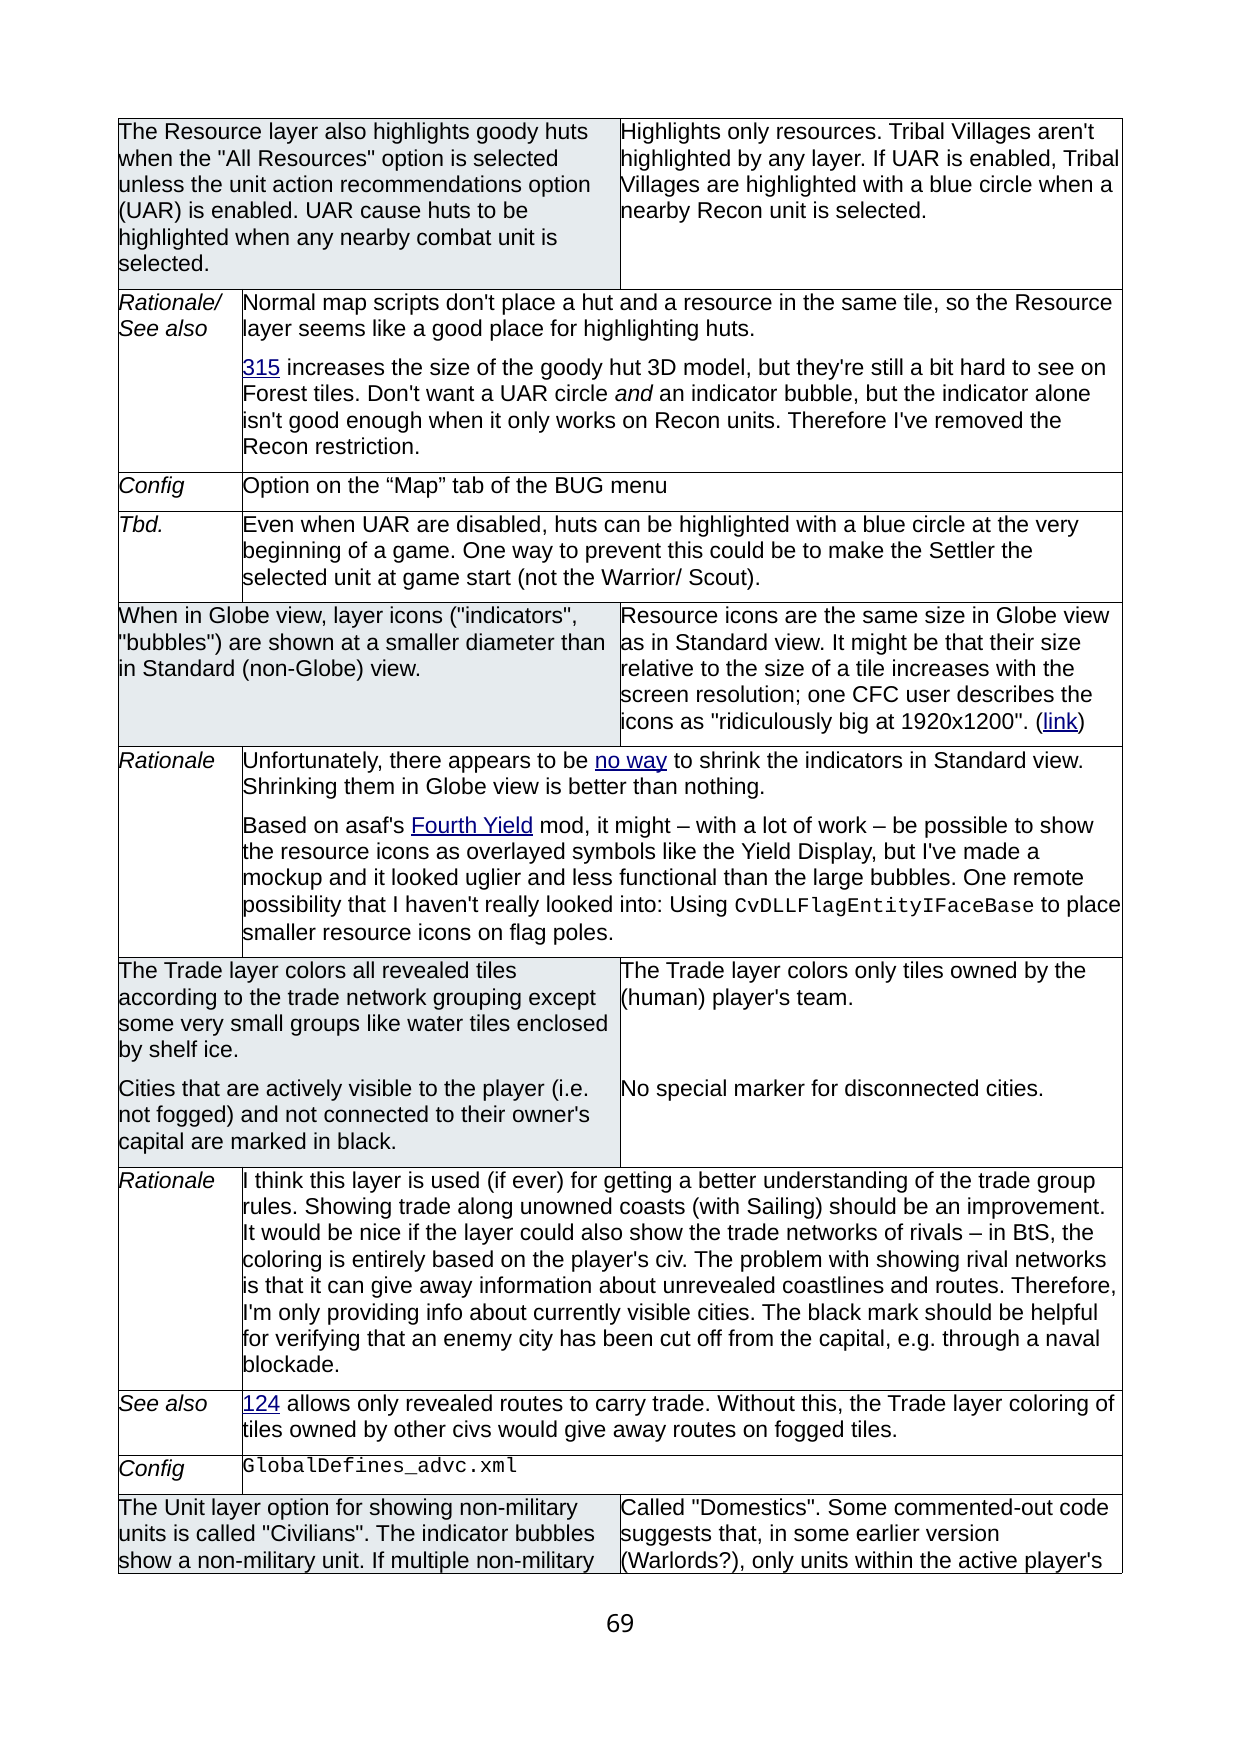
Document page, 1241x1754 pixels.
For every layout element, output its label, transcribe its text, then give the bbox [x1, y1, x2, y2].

table_cell Tbd. [119, 512, 242, 602]
table_cell Option on the “Map” tab of the BUG menu [243, 473, 1122, 511]
table_cell The Trade layer colors only tiles owned by the (human) player's team. No special marker for disconnected cities. [621, 958, 1122, 1167]
table_cell Even when UAR are disabled, huts can be highlighted with a blue circle at the very beginning of a game. One way to prevent this could be to make the Settler the selected unit at game start (not the Warrior/ Scout). [243, 512, 1122, 602]
table_cell Unfortunately, there appears to be no way to shrink the indicators in Standard view. Shrinking them in Globe view is better than nothing. Based on asaf's Fourth Yield mod, it might – with a lot of work – be possible to show the resource icons as overlayed symbols like the Yield Display, but I've made a mockup and it looked uglier and less functional than the large bubbles. One remote possibility that I haven't really looked into: Using CvDLLFlagEntityIFaceBase to place smaller resource icons on flag poles. [243, 747, 1122, 957]
table_cell The Resource layer also highlights goody huts when the "All Resources" option is selected unless the unit action recommendations option (UAR) is enabled. UAR cause huts to be highlighted when any nearby combat unit is selected. [119, 119, 620, 289]
table_cell Normal map scripts don't place a hut and a resource in the same tile, so the Resource layer seems like a good place for highlighting huts. 315 increases the size of the goody hut 3D model, but they're still a bit hard to see on Forest tiles. Don't want a UAR circle and an indicator bubble, but the indicator alone isn't good enough when it only works on Recon units. Therefore I've removed the Recon restriction. [243, 290, 1122, 472]
table_cell The Trade layer colors all revealed tiles according to the trade network grouping except some very small groups like water tiles enclosed by shelf ice. Cities that are actively visible to the player (i.e. not fogged) and not connected to their owner's capital are marked in black. [119, 958, 620, 1167]
table_cell Rationale/ See also [119, 290, 242, 472]
table_cell Rationale [119, 747, 242, 957]
table_cell Resource icons are the same size in Globe view as in Standard view. It might be that their size relative to the size of a tile increases with the screen resolution; one CFC user describes the icons as "ridiculously big at 1920x1200". (link) [621, 603, 1122, 746]
table_cell GlobalDefines_advc.xml [243, 1456, 1122, 1494]
table_cell When in Globe view, layer icons ("indicators", "bubbles") are shown at a smaller diameter than in Standard (non-Globe) view. [119, 603, 620, 746]
table_cell 124 allows only revealed routes to carry trade. Without this, the Trade layer coloring of tiles owned by other civs would give away routes on fogged tiles. [243, 1391, 1122, 1455]
table_cell The Unit layer option for showing non-military units is called "Civilians". The indicator bubbles show a non-military unit. If multiple non-military [119, 1495, 620, 1573]
table_cell See also [119, 1391, 242, 1455]
table_cell I think this layer is used (if ever) for getting a better understanding of the trade group rules. Showing trade along unowned coasts (with Sailing) should be an improvement. It would be nice if the layer could also show the trade networks of rivals – in BtS, the coloring is entirely based on the player's civ. The problem with showing rival networks is that it can give away information about unrevealed coastlines and routes. Therefore, I'm only providing info about currently visible cities. The black mark should be helpful for verifying that an enemy city has been cut off from the capital, e.g. through a naval blockade. [243, 1168, 1122, 1390]
table_cell Config [119, 473, 242, 511]
table_cell Rationale [119, 1168, 242, 1390]
table_cell Highlights only resources. Tribal Villages aren't highlighted by any layer. If UAR is enabled, Tribal Villages are highlighted with a blue circle when a nearby Recon unit is selected. [621, 119, 1122, 289]
table_cell Called "Domestics". Some commented-out code suggests that, in some earlier version (Warlords?), only units within the active player's [621, 1495, 1122, 1573]
table_cell Config [119, 1456, 242, 1494]
